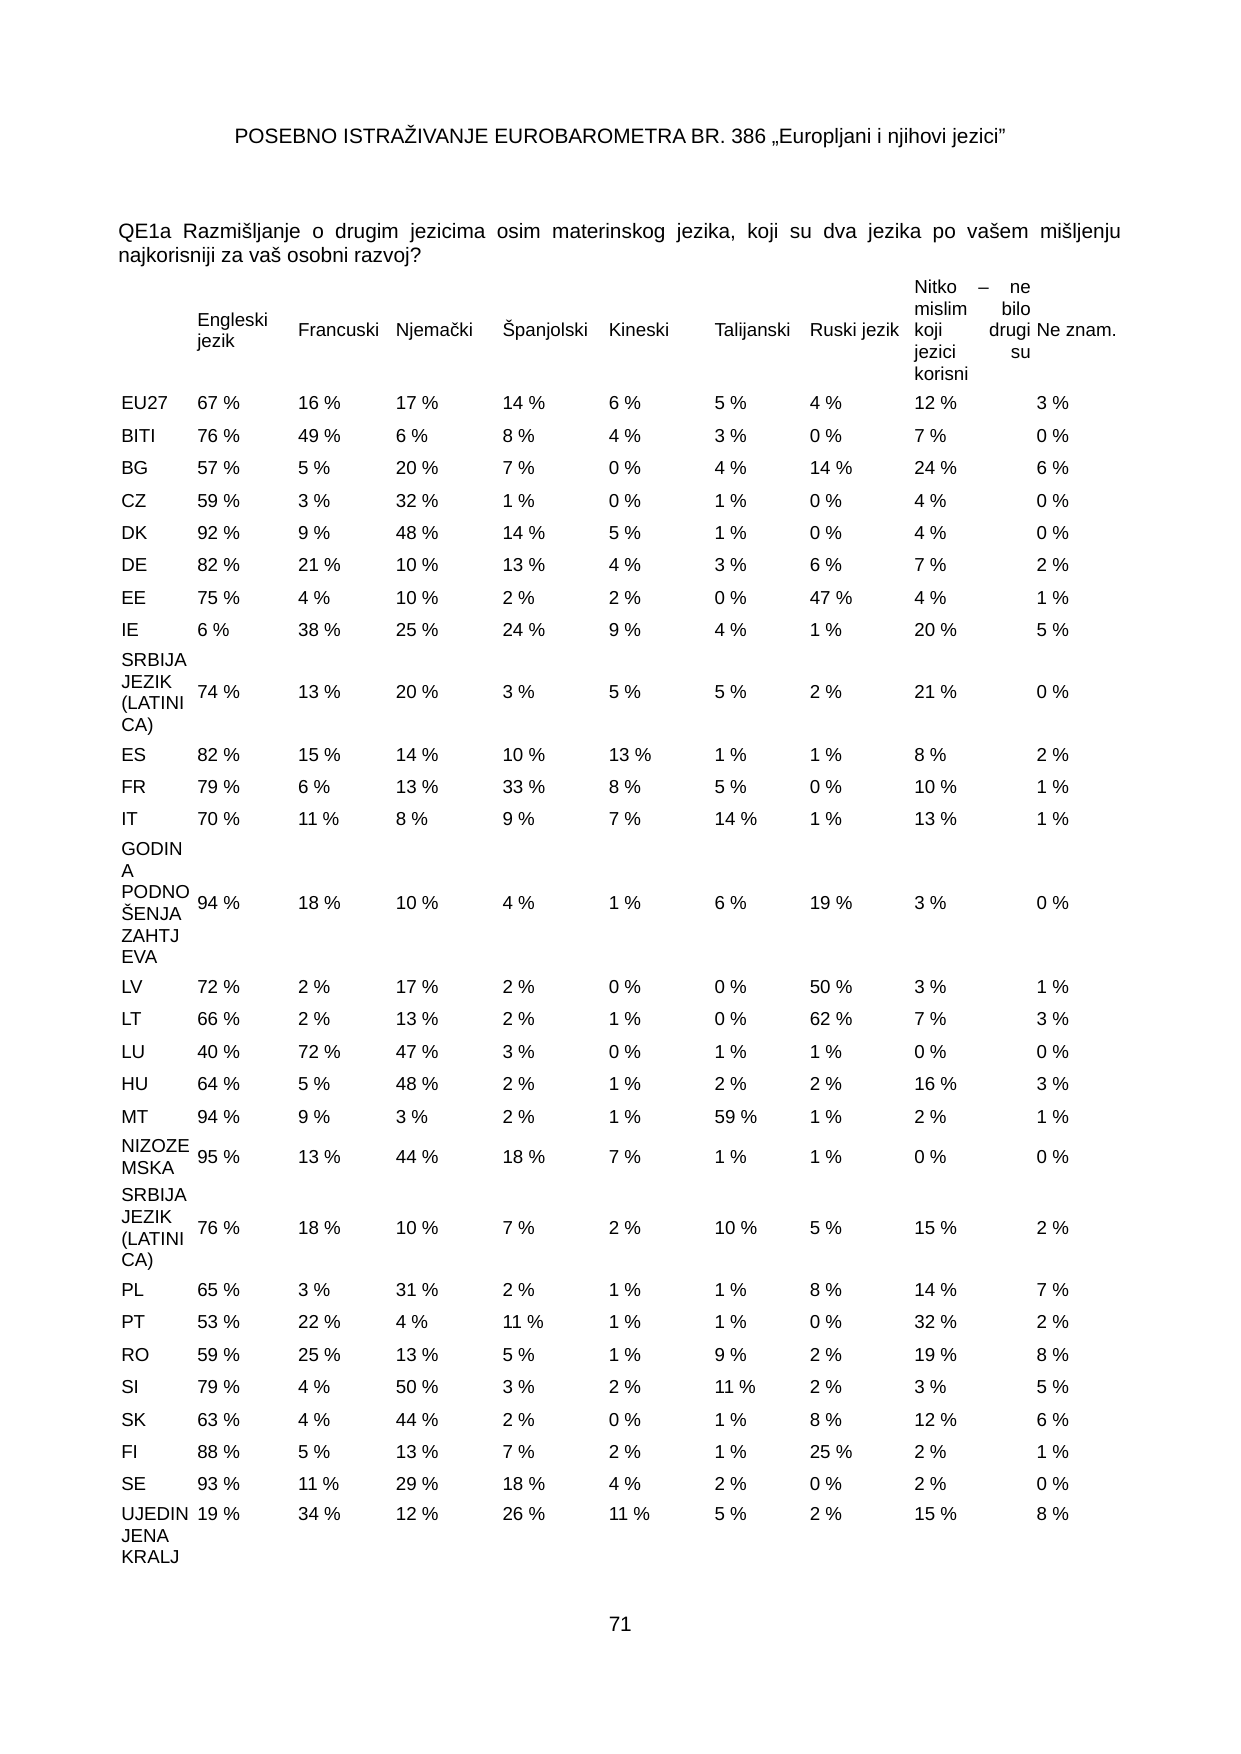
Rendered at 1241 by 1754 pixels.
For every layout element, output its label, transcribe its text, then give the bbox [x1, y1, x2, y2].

table_cell 20 % [393, 452, 499, 484]
table_cell IT [118, 803, 194, 835]
table_cell 1 % [606, 1068, 711, 1100]
table_header Nitko – ne mislim bilo koji drugi jezici su korisni [911, 273, 1033, 387]
table_cell 2 % [606, 581, 711, 613]
table_cell SE [118, 1468, 194, 1500]
table_cell 72 % [194, 970, 295, 1003]
table_header Španjolski [499, 273, 606, 387]
table_cell 7 % [911, 1003, 1033, 1035]
table_cell DE [118, 549, 194, 581]
table_cell 3 % [711, 419, 807, 452]
table_cell 1 % [1034, 581, 1122, 613]
table_cell 2 % [1034, 738, 1122, 770]
table_cell EE [118, 581, 194, 613]
table_cell 11 % [295, 803, 393, 835]
table_cell 5 % [1034, 614, 1122, 646]
table_cell 17 % [393, 387, 499, 419]
table_cell 2 % [499, 1003, 606, 1035]
table_cell 7 % [1034, 1274, 1122, 1306]
table_cell 8 % [807, 1274, 911, 1306]
table_cell 14 % [807, 452, 911, 484]
table_cell HU [118, 1068, 194, 1100]
table_cell 21 % [295, 549, 393, 581]
table_cell 16 % [295, 387, 393, 419]
table_cell 11 % [606, 1500, 711, 1571]
table_cell 2 % [711, 1068, 807, 1100]
table_cell 1 % [711, 1435, 807, 1468]
table_cell 72 % [295, 1035, 393, 1068]
table_cell 1 % [711, 738, 807, 770]
table_cell 57 % [194, 452, 295, 484]
table_cell BG [118, 452, 194, 484]
table_cell 0 % [807, 484, 911, 516]
table_cell 7 % [499, 452, 606, 484]
table_cell 15 % [295, 738, 393, 770]
table_header Ruski jezik [807, 273, 911, 387]
table_cell 0 % [711, 970, 807, 1003]
table_cell 6 % [606, 387, 711, 419]
table_cell 76 % [194, 1181, 295, 1273]
table_cell 3 % [1034, 387, 1122, 419]
table_cell 11 % [295, 1468, 393, 1500]
table_cell FR [118, 770, 194, 803]
table_cell 4 % [606, 419, 711, 452]
table_cell 0 % [1034, 516, 1122, 549]
table_cell 2 % [711, 1468, 807, 1500]
table_cell 32 % [393, 484, 499, 516]
table_cell 1 % [807, 1100, 911, 1132]
table_cell 3 % [499, 646, 606, 738]
table_cell 88 % [194, 1435, 295, 1468]
table_cell 4 % [295, 581, 393, 613]
table_cell 2 % [499, 970, 606, 1003]
table_cell 2 % [911, 1468, 1033, 1500]
table_cell 0 % [1034, 1133, 1122, 1181]
table_cell 21 % [911, 646, 1033, 738]
table_cell 1 % [807, 1133, 911, 1181]
table_cell 75 % [194, 581, 295, 613]
table_cell GODINA PODNOŠENJA ZAHTJEVA [118, 835, 194, 970]
table_cell 4 % [606, 1468, 711, 1500]
table_cell 5 % [711, 770, 807, 803]
table_cell 17 % [393, 970, 499, 1003]
table_cell 4 % [911, 484, 1033, 516]
table_cell 2 % [499, 1274, 606, 1306]
table_cell 1 % [606, 835, 711, 970]
table_cell 31 % [393, 1274, 499, 1306]
table_cell 5 % [295, 1435, 393, 1468]
table_cell 2 % [807, 1338, 911, 1371]
table_cell 3 % [499, 1371, 606, 1403]
table_cell 3 % [295, 484, 393, 516]
table_cell 12 % [911, 387, 1033, 419]
table_cell BITI [118, 419, 194, 452]
table_cell 3 % [1034, 1068, 1122, 1100]
table_cell 18 % [295, 1181, 393, 1273]
table_cell 4 % [807, 387, 911, 419]
table_cell 2 % [807, 646, 911, 738]
table_cell 8 % [911, 738, 1033, 770]
table_cell FI [118, 1435, 194, 1468]
table_cell SRBIJA JEZIK (LATINICA) [118, 1181, 194, 1273]
table_cell 53 % [194, 1306, 295, 1338]
table_cell 50 % [807, 970, 911, 1003]
table_cell 33 % [499, 770, 606, 803]
table_cell ES [118, 738, 194, 770]
text QE1a Razmišljanje o drugim jezicima osim materinskog jezika, koji su dva jezika po vašem mišljenju najkorisniji za vaš osobni razvoj? [118, 219, 1122, 267]
table_cell 2 % [606, 1181, 711, 1273]
table_cell 2 % [911, 1435, 1033, 1468]
table_cell 3 % [911, 1371, 1033, 1403]
table_cell 0 % [606, 484, 711, 516]
table_cell LV [118, 970, 194, 1003]
table_cell 3 % [295, 1274, 393, 1306]
table_cell 1 % [807, 1035, 911, 1068]
table_cell 2 % [807, 1371, 911, 1403]
table_cell 70 % [194, 803, 295, 835]
table_cell 2 % [499, 1403, 606, 1435]
table_cell 4 % [295, 1403, 393, 1435]
table_cell 14 % [711, 803, 807, 835]
table_cell 0 % [807, 419, 911, 452]
table_cell 0 % [606, 970, 711, 1003]
table_cell 1 % [711, 1035, 807, 1068]
table_cell 0 % [1034, 646, 1122, 738]
table_cell 0 % [1034, 484, 1122, 516]
table_cell 79 % [194, 770, 295, 803]
table_cell 3 % [1034, 1003, 1122, 1035]
table_cell 13 % [393, 1003, 499, 1035]
table_cell 1 % [606, 1338, 711, 1371]
table_cell 8 % [499, 419, 606, 452]
table_cell 6 % [295, 770, 393, 803]
table_header Talijanski [711, 273, 807, 387]
table_cell 38 % [295, 614, 393, 646]
table_cell DK [118, 516, 194, 549]
table_header Francuski [295, 273, 393, 387]
table_cell 1 % [606, 1306, 711, 1338]
table_cell 5 % [606, 516, 711, 549]
table_cell 1 % [606, 1003, 711, 1035]
table_cell 0 % [606, 1035, 711, 1068]
table_cell 14 % [911, 1274, 1033, 1306]
table_cell 13 % [499, 549, 606, 581]
table_cell 47 % [807, 581, 911, 613]
table_cell 14 % [499, 516, 606, 549]
table_cell 0 % [807, 1468, 911, 1500]
table_cell NIZOZEMSKA [118, 1133, 194, 1181]
table_cell SK [118, 1403, 194, 1435]
table_cell 10 % [911, 770, 1033, 803]
table_cell 25 % [295, 1338, 393, 1371]
table_cell 44 % [393, 1133, 499, 1181]
table_cell 4 % [606, 549, 711, 581]
table_cell 6 % [1034, 452, 1122, 484]
table_cell 76 % [194, 419, 295, 452]
table_cell 15 % [911, 1181, 1033, 1273]
table_cell 29 % [393, 1468, 499, 1500]
table_cell 13 % [393, 1435, 499, 1468]
table_cell 18 % [499, 1133, 606, 1181]
table_cell 3 % [393, 1100, 499, 1132]
table_cell 2 % [499, 1068, 606, 1100]
table_cell 18 % [499, 1468, 606, 1500]
table_cell 16 % [911, 1068, 1033, 1100]
table_cell CZ [118, 484, 194, 516]
table_cell 7 % [499, 1435, 606, 1468]
table_cell 14 % [393, 738, 499, 770]
table_cell 2 % [606, 1371, 711, 1403]
table_cell 2 % [499, 1100, 606, 1132]
table_cell 13 % [393, 770, 499, 803]
table_cell 2 % [499, 581, 606, 613]
table_cell 1 % [711, 1133, 807, 1181]
table_cell 44 % [393, 1403, 499, 1435]
table_cell 5 % [807, 1181, 911, 1273]
table_cell 48 % [393, 516, 499, 549]
table_cell 8 % [807, 1403, 911, 1435]
table_cell 92 % [194, 516, 295, 549]
table_cell 34 % [295, 1500, 393, 1571]
table_cell 7 % [606, 803, 711, 835]
table_cell PT [118, 1306, 194, 1338]
table_cell 13 % [393, 1338, 499, 1371]
table_cell 19 % [194, 1500, 295, 1571]
table_cell 2 % [911, 1100, 1033, 1132]
table_cell 6 % [807, 549, 911, 581]
table_cell UJEDINJENA KRALJ [118, 1500, 194, 1571]
table_cell 1 % [711, 1306, 807, 1338]
table_cell 82 % [194, 549, 295, 581]
table_cell 19 % [807, 835, 911, 970]
table_cell 7 % [606, 1133, 711, 1181]
table_cell 79 % [194, 1371, 295, 1403]
table_cell 2 % [1034, 1181, 1122, 1273]
table_cell 49 % [295, 419, 393, 452]
table_cell 8 % [1034, 1500, 1122, 1571]
table_cell 67 % [194, 387, 295, 419]
table_cell 1 % [807, 738, 911, 770]
table_cell 13 % [911, 803, 1033, 835]
table_cell 5 % [711, 646, 807, 738]
table_cell 82 % [194, 738, 295, 770]
table_cell 9 % [606, 614, 711, 646]
table_cell 66 % [194, 1003, 295, 1035]
table_cell 8 % [606, 770, 711, 803]
table_cell 25 % [393, 614, 499, 646]
table_cell 1 % [807, 614, 911, 646]
table_cell 4 % [295, 1371, 393, 1403]
table_cell 10 % [393, 549, 499, 581]
table_cell 2 % [1034, 549, 1122, 581]
table_cell 26 % [499, 1500, 606, 1571]
table_cell 1 % [1034, 803, 1122, 835]
table_cell 48 % [393, 1068, 499, 1100]
table_cell SI [118, 1371, 194, 1403]
table_cell 3 % [499, 1035, 606, 1068]
table_cell 94 % [194, 1100, 295, 1132]
table_cell 6 % [194, 614, 295, 646]
table_cell 11 % [499, 1306, 606, 1338]
table_cell 65 % [194, 1274, 295, 1306]
table_cell 8 % [1034, 1338, 1122, 1371]
table_cell 10 % [711, 1181, 807, 1273]
table_cell 3 % [911, 970, 1033, 1003]
table_cell 7 % [499, 1181, 606, 1273]
table_cell 0 % [911, 1035, 1033, 1068]
table_cell 25 % [807, 1435, 911, 1468]
table_cell 94 % [194, 835, 295, 970]
table_cell 0 % [807, 516, 911, 549]
table_cell 6 % [1034, 1403, 1122, 1435]
table_cell 10 % [393, 835, 499, 970]
table_cell 59 % [711, 1100, 807, 1132]
table_cell 20 % [393, 646, 499, 738]
table_cell 4 % [911, 581, 1033, 613]
table_cell 22 % [295, 1306, 393, 1338]
table_cell 1 % [606, 1274, 711, 1306]
table_cell 3 % [711, 549, 807, 581]
table_cell 7 % [911, 549, 1033, 581]
table_cell 1 % [606, 1100, 711, 1132]
table_cell 0 % [1034, 1468, 1122, 1500]
table_cell PL [118, 1274, 194, 1306]
table_cell RO [118, 1338, 194, 1371]
table_cell 0 % [911, 1133, 1033, 1181]
table_cell 10 % [393, 1181, 499, 1273]
table_cell LT [118, 1003, 194, 1035]
table_cell LU [118, 1035, 194, 1068]
table_cell 13 % [606, 738, 711, 770]
table_cell 1 % [1034, 970, 1122, 1003]
table_cell 64 % [194, 1068, 295, 1100]
table_cell 93 % [194, 1468, 295, 1500]
table_cell 5 % [1034, 1371, 1122, 1403]
table_cell 2 % [1034, 1306, 1122, 1338]
table_cell 95 % [194, 1133, 295, 1181]
table_cell 6 % [393, 419, 499, 452]
table_cell 12 % [911, 1403, 1033, 1435]
table_cell 5 % [711, 387, 807, 419]
table_cell 0 % [1034, 419, 1122, 452]
table_cell 14 % [499, 387, 606, 419]
table_cell 4 % [711, 614, 807, 646]
table_cell SRBIJA JEZIK (LATINICA) [118, 646, 194, 738]
table_cell 8 % [393, 803, 499, 835]
table_cell MT [118, 1100, 194, 1132]
table_cell 74 % [194, 646, 295, 738]
table_cell 4 % [911, 516, 1033, 549]
table_cell EU27 [118, 387, 194, 419]
table_cell 63 % [194, 1403, 295, 1435]
table_cell 15 % [911, 1500, 1033, 1571]
table_header Ne znam. [1034, 273, 1122, 387]
table_cell 0 % [1034, 1035, 1122, 1068]
table_cell 40 % [194, 1035, 295, 1068]
table_cell 5 % [295, 452, 393, 484]
table_cell 18 % [295, 835, 393, 970]
table_cell 9 % [711, 1338, 807, 1371]
table_cell 9 % [295, 1100, 393, 1132]
table_cell 20 % [911, 614, 1033, 646]
table_cell 12 % [393, 1500, 499, 1571]
table_cell 2 % [295, 970, 393, 1003]
table_cell 59 % [194, 1338, 295, 1371]
table_cell 0 % [606, 452, 711, 484]
table_cell 1 % [499, 484, 606, 516]
table_cell 0 % [1034, 835, 1122, 970]
table_cell IE [118, 614, 194, 646]
table_cell 1 % [711, 484, 807, 516]
table_cell 2 % [295, 1003, 393, 1035]
table_cell 0 % [606, 1403, 711, 1435]
table_cell 5 % [606, 646, 711, 738]
table_cell 62 % [807, 1003, 911, 1035]
table_cell 10 % [499, 738, 606, 770]
table_cell 1 % [711, 1403, 807, 1435]
table_cell 1 % [807, 803, 911, 835]
table_cell 4 % [711, 452, 807, 484]
table_cell 2 % [807, 1500, 911, 1571]
table_cell 0 % [711, 581, 807, 613]
table_cell 1 % [1034, 1435, 1122, 1468]
table_cell 6 % [711, 835, 807, 970]
table_cell 13 % [295, 1133, 393, 1181]
table_cell 13 % [295, 646, 393, 738]
table_cell 0 % [807, 770, 911, 803]
table_cell 1 % [1034, 770, 1122, 803]
table_cell 2 % [606, 1435, 711, 1468]
table_cell 3 % [911, 835, 1033, 970]
table_cell 32 % [911, 1306, 1033, 1338]
table_cell 1 % [711, 516, 807, 549]
table_header [118, 273, 194, 387]
table_cell 9 % [295, 516, 393, 549]
table_cell 5 % [499, 1338, 606, 1371]
table_cell 1 % [711, 1274, 807, 1306]
table_cell 24 % [499, 614, 606, 646]
table_header Njemački [393, 273, 499, 387]
table_header Kineski [606, 273, 711, 387]
table_cell 24 % [911, 452, 1033, 484]
table_header Engleski jezik [194, 273, 295, 387]
table_cell 0 % [711, 1003, 807, 1035]
table_cell 9 % [499, 803, 606, 835]
table_cell 0 % [807, 1306, 911, 1338]
table_cell 1 % [1034, 1100, 1122, 1132]
table_cell 50 % [393, 1371, 499, 1403]
table_cell 4 % [393, 1306, 499, 1338]
table_cell 2 % [807, 1068, 911, 1100]
table_cell 5 % [711, 1500, 807, 1571]
table_cell 7 % [911, 419, 1033, 452]
table_cell 4 % [499, 835, 606, 970]
table_cell 11 % [711, 1371, 807, 1403]
table_cell 10 % [393, 581, 499, 613]
table_cell 59 % [194, 484, 295, 516]
table_cell 19 % [911, 1338, 1033, 1371]
table_cell 47 % [393, 1035, 499, 1068]
table_cell 5 % [295, 1068, 393, 1100]
